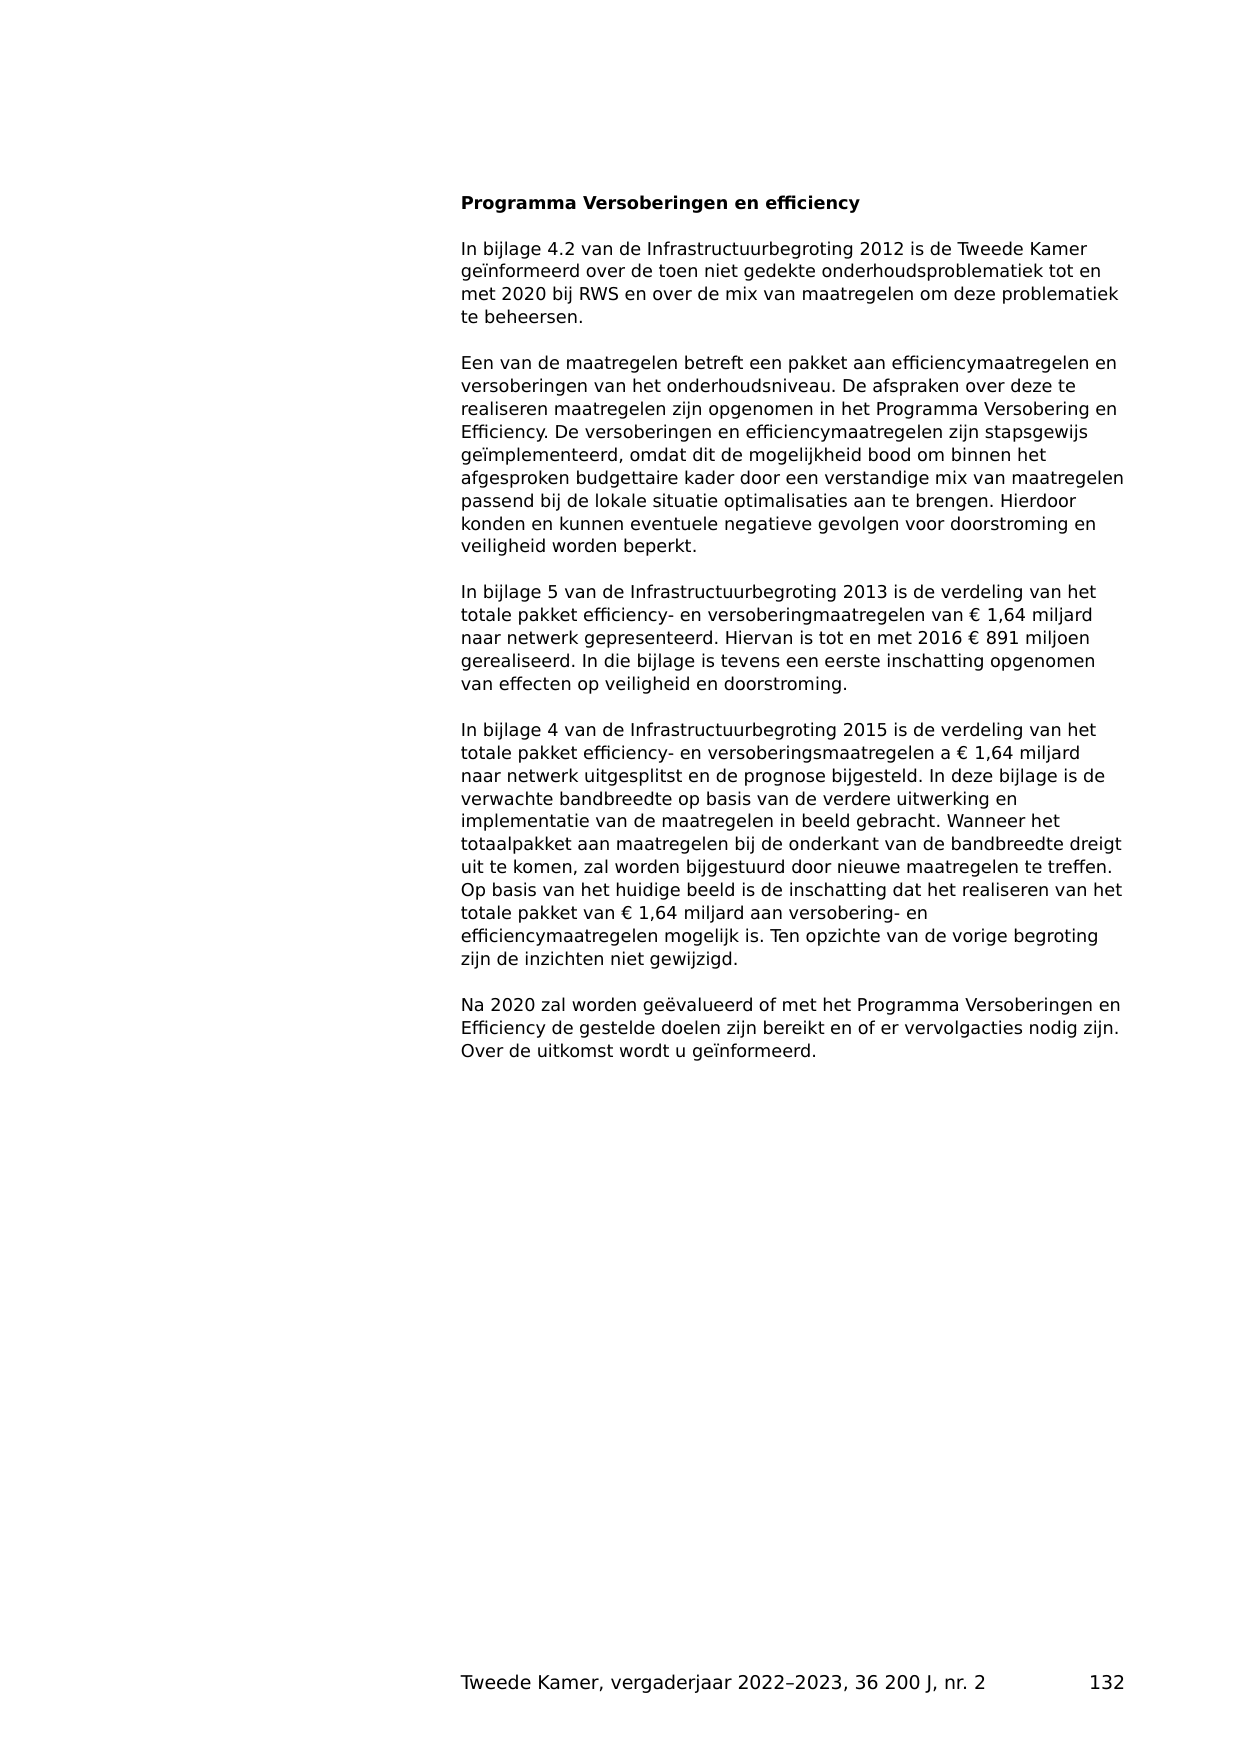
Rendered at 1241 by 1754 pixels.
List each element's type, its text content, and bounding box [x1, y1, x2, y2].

text In bijlage 4.2 van de Infrastructuurbegroting 2012 is de Tweede Kamer geïnformeerd over de toen niet gedekte onderhoudsproblematiek tot en met 2020 bij RWS en over de mix van maatregelen om deze problematiek te beheersen. [461, 237, 1125, 328]
text In bijlage 4 van de Infrastructuurbegroting 2015 is de verdeling van het totale pakket efficiency- en versoberingsmaatregelen a € 1,64 miljard naar netwerk uitgesplitst en de prognose bijgesteld. In deze bijlage is de verwachte bandbreedte op basis van de verdere uitwerking en implementatie van de maatregelen in beeld gebracht. Wanneer het totaalpakket aan maatregelen bij de onderkant van de bandbreedte dreigt uit te komen, zal worden bijgestuurd door nieuwe maatregelen te treffen. Op basis van het huidige beeld is de inschatting dat het realiseren van het totale pakket van € 1,64 miljard aan versobering- en efficiencymaatregelen mogelijk is. Ten opzichte van de vorige begroting zijn de inzichten niet gewijzigd. [461, 718, 1125, 970]
text Na 2020 zal worden geëvalueerd of met het Programma Versoberingen en Efficiency de gestelde doelen zijn bereikt en of er vervolgacties nodig zijn. Over de uitkomst wordt u geïnformeerd. [461, 993, 1125, 1084]
text Een van de maatregelen betreft een pakket aan efficiencymaatregelen en versoberingen van het onderhoudsniveau. De afspraken over deze te realiseren maatregelen zijn opgenomen in het Programma Versobering en Efficiency. De versoberingen en efficiencymaatregelen zijn stapsgewijs geïmplementeerd, omdat dit de mogelijkheid bood om binnen het afgesproken budgettaire kader door een verstandige mix van maatregelen passend bij de lokale situatie optimalisaties aan te brengen. Hierdoor konden en kunnen eventuele negatieve gevolgen voor doorstroming en veiligheid worden beperkt. [461, 351, 1125, 557]
text Programma Versoberingen en efficiency [461, 191, 1125, 214]
text In bijlage 5 van de Infrastructuurbegroting 2013 is de verdeling van het totale pakket efficiency- en versoberingmaatregelen van € 1,64 miljard naar netwerk gepresenteerd. Hiervan is tot en met 2016 € 891 miljoen gerealiseerd. In die bijlage is tevens een eerste inschatting opgenomen van effecten op veiligheid en doorstroming. [461, 580, 1125, 695]
